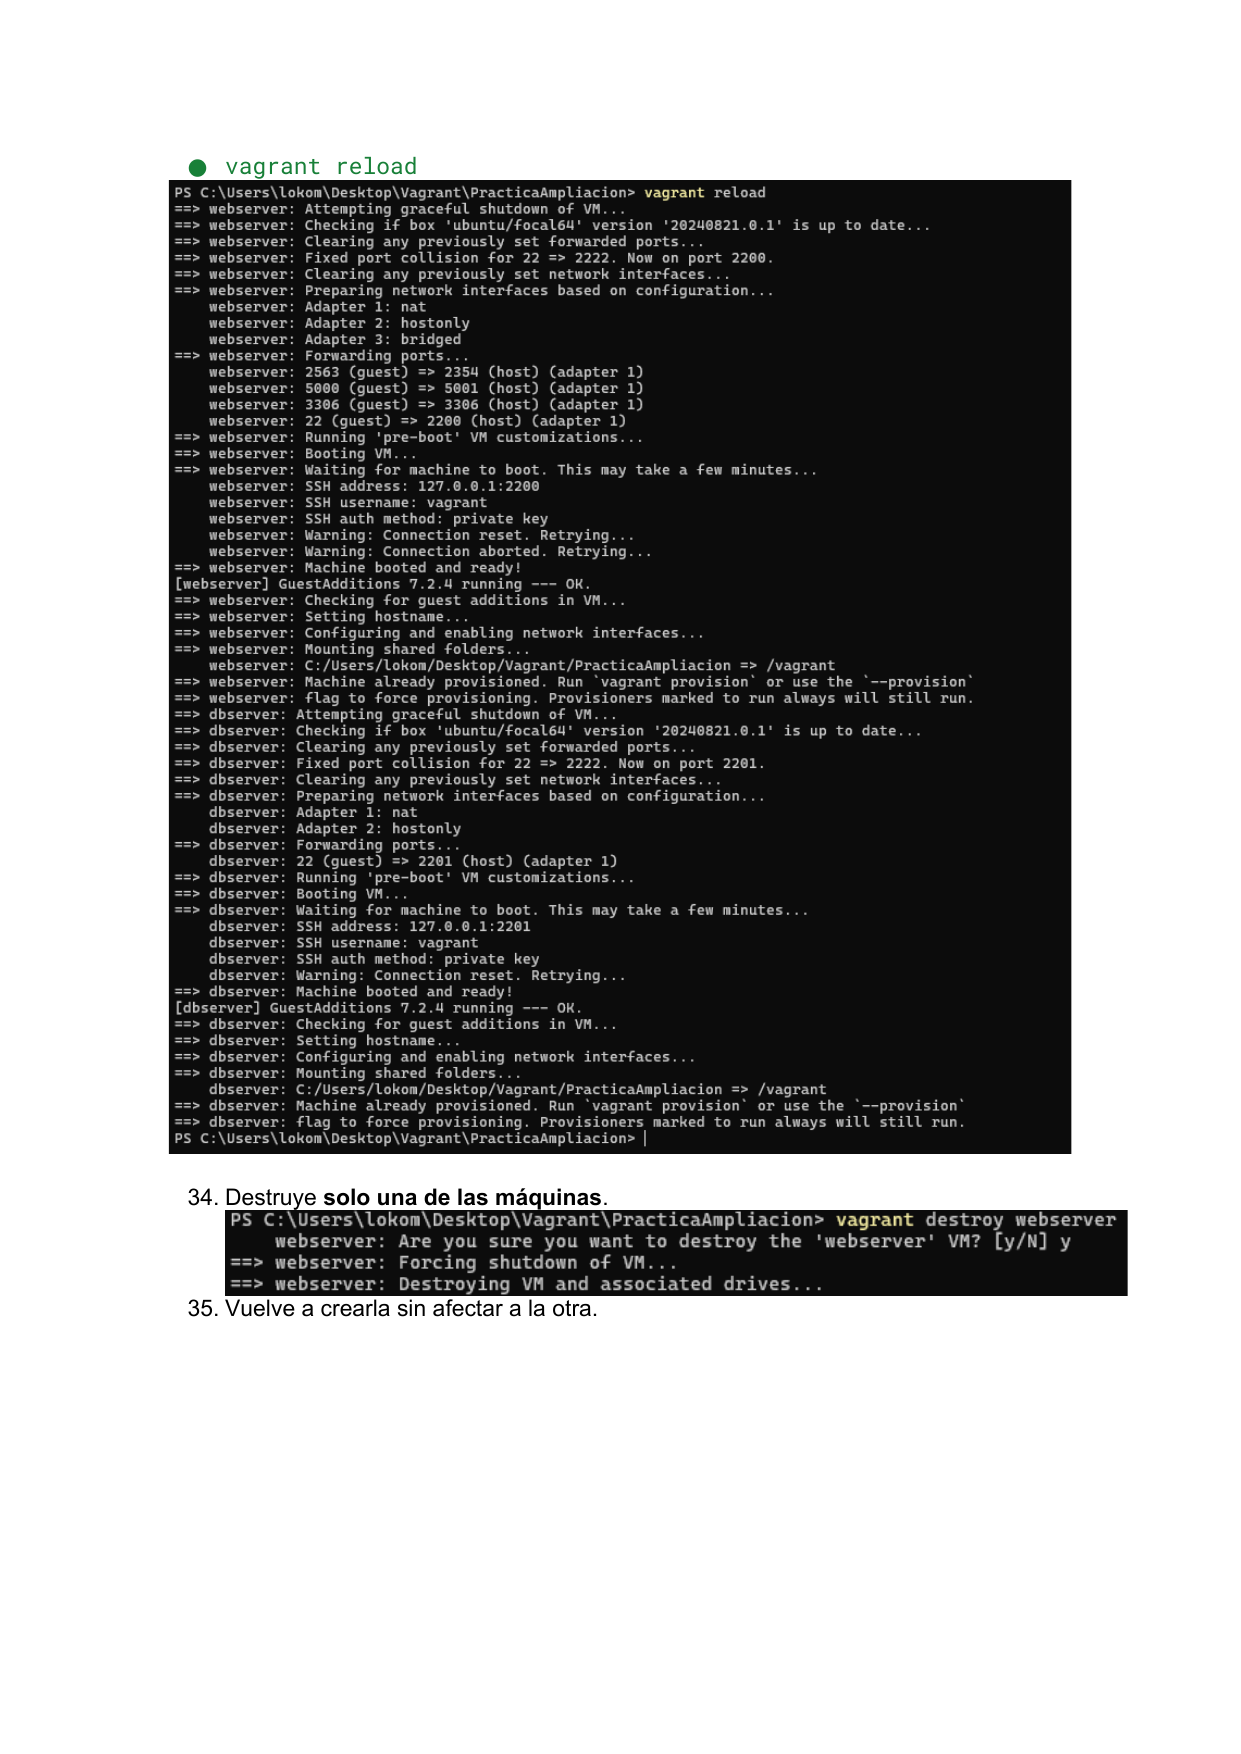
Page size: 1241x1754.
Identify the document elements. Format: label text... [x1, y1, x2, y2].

list Vuelve a crearla sin afectar a la otra. [187, 1295, 1090, 1322]
list vagrant reload [187, 150, 1090, 180]
picture [168, 180, 1072, 1154]
list Destruye solo una de las máquinas. [187, 1184, 1090, 1210]
picture [225, 1210, 1128, 1296]
